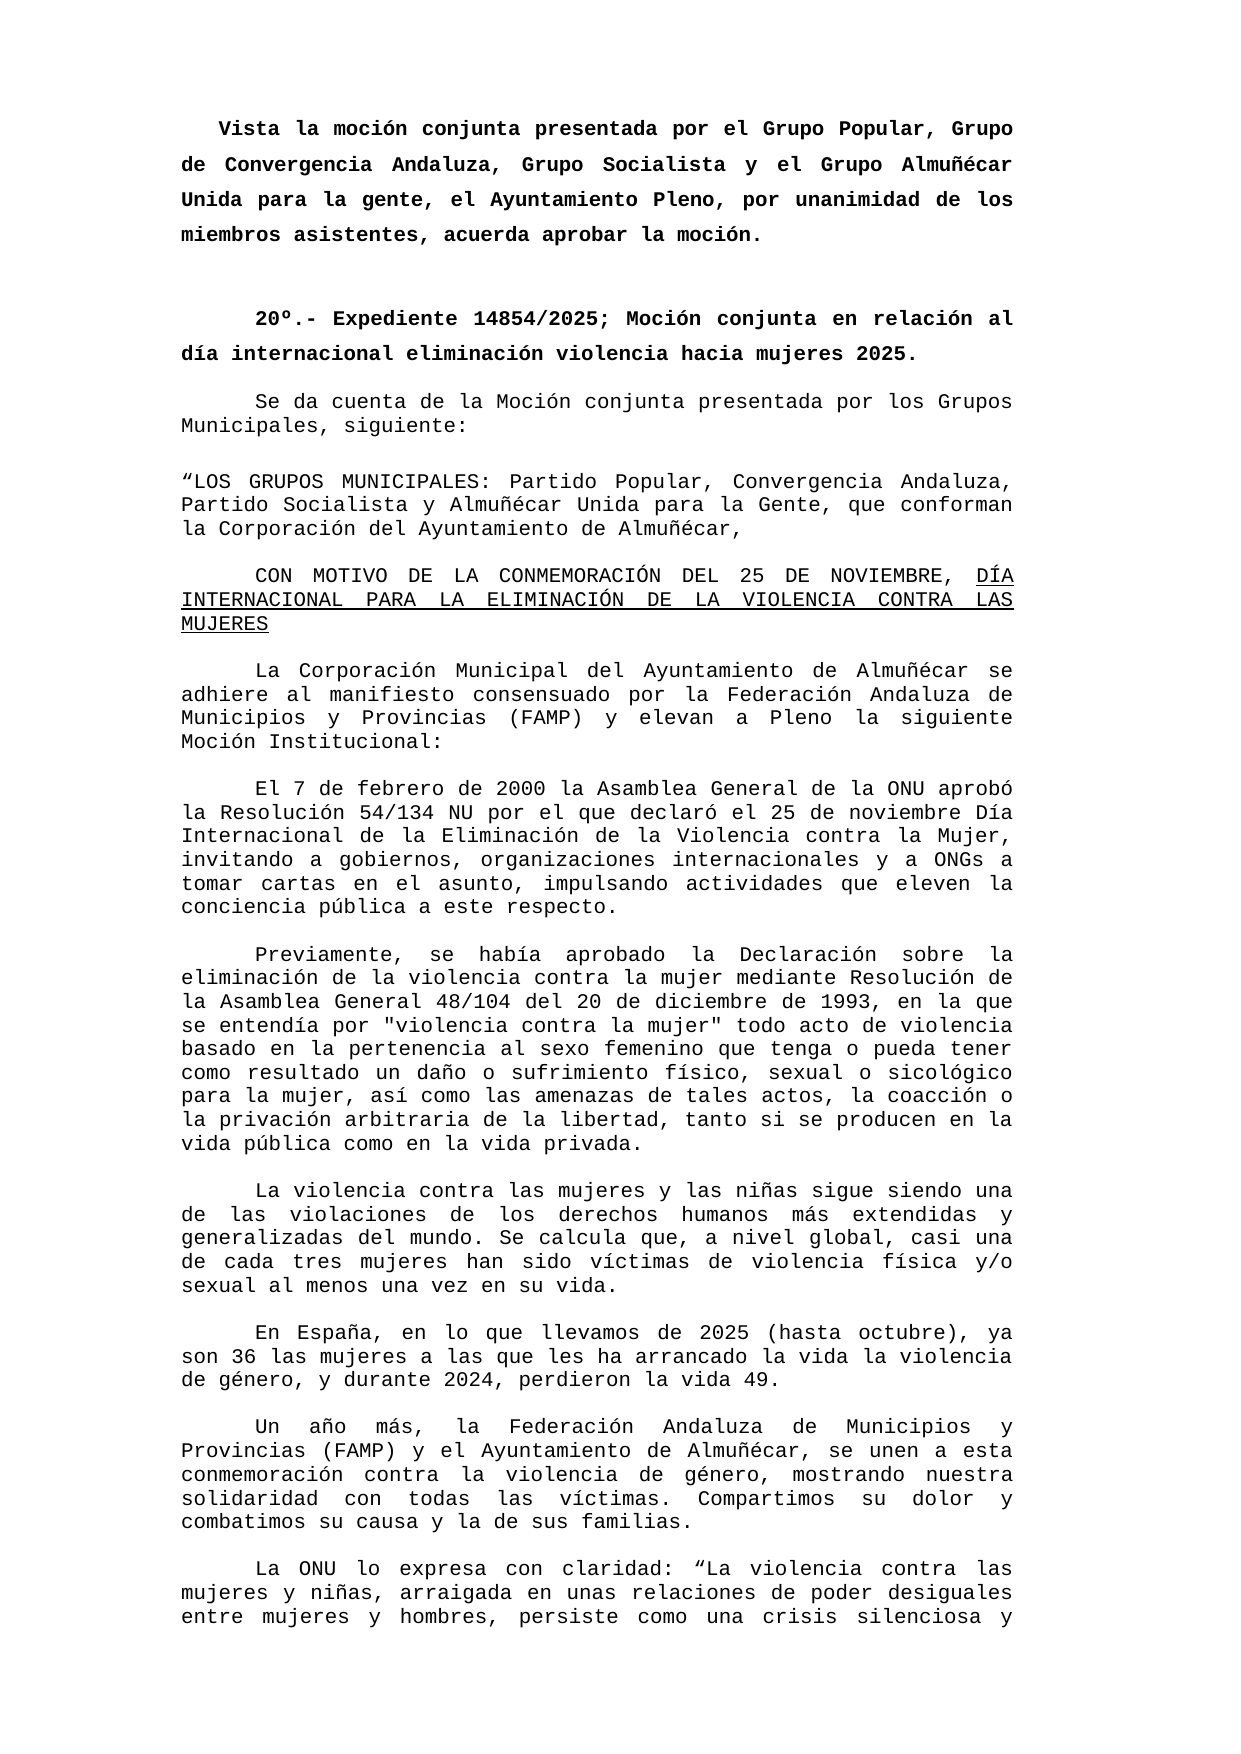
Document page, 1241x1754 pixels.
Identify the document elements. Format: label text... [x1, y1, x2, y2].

text Un año más, la Federación Andaluza de Municipios y Provincias (FAMP) y el Ayuntamiento de Almuñécar, se unen a esta conmemoración contra la violencia de género, mostrando nuestra solidaridad con todas las víctimas. Compartimos su dolor y combatimos su causa y la de sus familias. [181, 1417, 1013, 1535]
text Previamente, se había aprobado la Declaración sobre la eliminación de la violencia contra la mujer mediante Resolución de la Asamblea General 48/104 del 20 de diciembre de 1993, en la que se entendía por "violencia contra la mujer" todo acto de violencia basado en la pertenencia al sexo femenino que tenga o pueda tener como resultado un daño o sufrimiento físico, sexual o sicológico para la mujer, así como las amenazas de tales actos, la coacción o la privación arbitraria de la libertad, tanto si se producen en la vida pública como en la vida privada. [181, 944, 1013, 1156]
text El 7 de febrero de 2000 la Asamblea General de la ONU aprobó la Resolución 54/134 NU por el que declaró el 25 de noviembre Día Internacional de la Eliminación de la Violencia contra la Mujer, invitando a gobiernos, organizaciones internacionales y a ONGs a tomar cartas en el asunto, impulsando actividades que eleven la conciencia pública a este respecto. [181, 778, 1013, 920]
text Se da cuenta de la Moción conjunta presentada por los Grupos Municipales, siguiente: [181, 391, 1013, 438]
text “LOS GRUPOS MUNICIPALES: Partido Popular, Convergencia Andaluza, Partido Socialista y Almuñécar Unida para la Gente, que conforman la Corporación del Ayuntamiento de Almuñécar, [181, 471, 1013, 542]
text La Corporación Municipal del Ayuntamiento de Almuñécar se adhiere al manifiesto consensuado por la Federación Andaluza de Municipios y Provincias (FAMP) y elevan a Pleno la siguiente Moción Institucional: [181, 660, 1013, 754]
text En España, en lo que llevamos de 2025 (hasta octubre), ya son 36 las mujeres a las que les ha arrancado la vida la violencia de género, y durante 2024, perdieron la vida 49. [181, 1322, 1013, 1393]
text 20º.- Expediente 14854/2025; Moción conjunta en relación al día internacional eliminación violencia hacia mujeres 2025. [181, 308, 1013, 367]
text La violencia contra las mujeres y las niñas sigue siendo una de las violaciones de los derechos humanos más extendidas y generalizadas del mundo. Se calcula que, a nivel global, casi una de cada tres mujeres han sido víctimas de violencia física y/o sexual al menos una vez en su vida. [181, 1180, 1013, 1298]
text La ONU lo expresa con claridad: “La violencia contra las mujeres y niñas, arraigada en unas relaciones de poder desiguales entre mujeres y hombres, persiste como una crisis silenciosa y [181, 1558, 1013, 1629]
text CON MOTIVO DE LA CONMEMORACIÓN DEL 25 DE NOVIEMBRE, DÍA INTERNACIONAL PARA LA ELIMINACIÓN DE LA VIOLENCIA CONTRA LAS [181, 565, 1013, 608]
text MUJERES [181, 610, 1013, 636]
text Vista la moción conjunta presentada por el Grupo Popular, Grupo de Convergencia Andaluza, Grupo Socialista y el Grupo Almuñécar Unida para la gente, el Ayuntamiento Pleno, por unanimidad de los miembros asistentes, acuerda aprobar la moción. [181, 118, 1013, 248]
